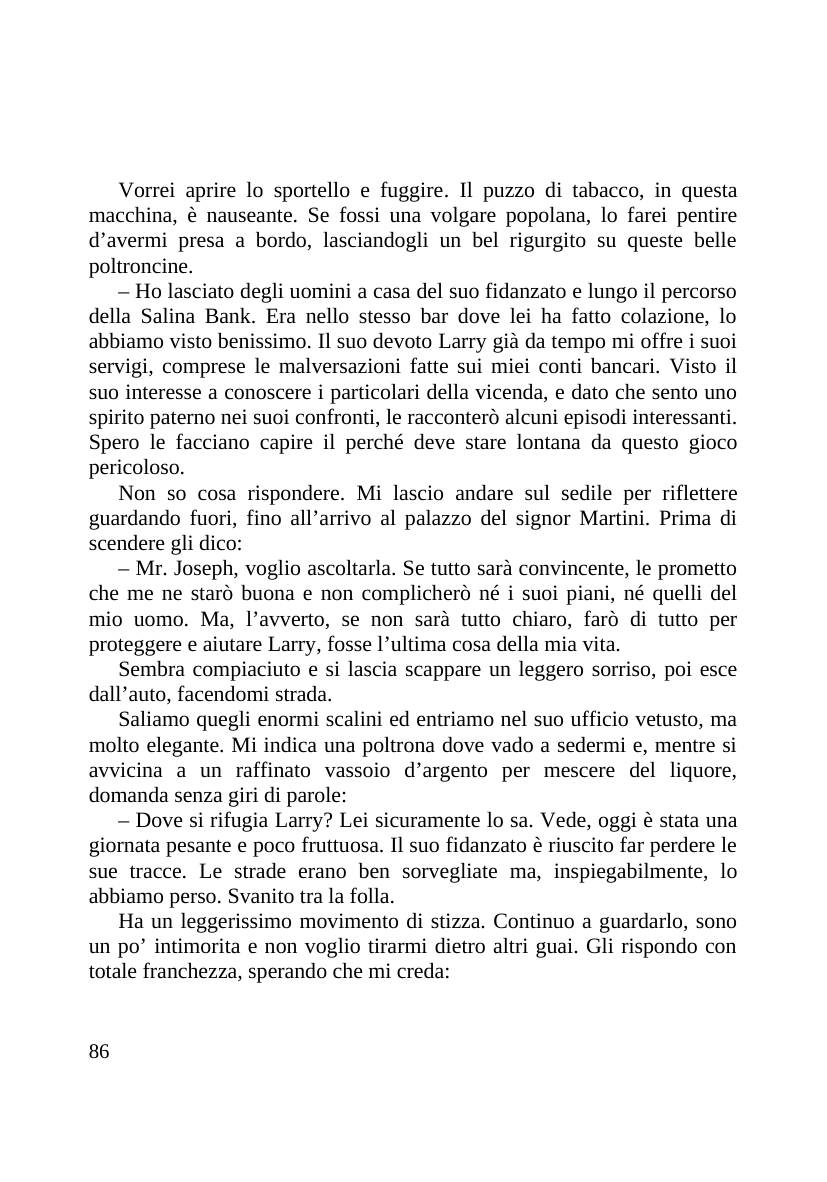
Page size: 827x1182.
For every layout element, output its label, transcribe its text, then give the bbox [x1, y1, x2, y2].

text – Dove si rifugia Larry? Lei sicuramente lo sa. Vede, oggi è stata una giornata pesante e poco fruttuosa. Il suo fidanzato è riuscito far perdere le sue tracce. Le strade erano ben sorvegliate ma, inspiegabilmente, lo abbiamo perso. Svanito tra la folla. [88, 807, 738, 908]
text Vorrei aprire lo sportello e fuggire. Il puzzo di tabacco, in questa macchina, è nauseante. Se fossi una volgare popolana, lo farei pentire d’avermi presa a bordo, lasciandogli un bel rigurgito su queste belle poltroncine. [88, 177, 738, 278]
text Sembra compiaciuto e si lascia scappare un leggero sorriso, poi esce dall’auto, facendomi strada. [88, 656, 738, 706]
text – Ho lasciato degli uomini a casa del suo fidanzato e lungo il percorso della Salina Bank. Era nello stesso bar dove lei ha fatto colazione, lo abbiamo visto benissimo. Il suo devoto Larry già da tempo mi offre i suoi servigi, comprese le malversazioni fatte sui miei conti bancari. Visto il suo interesse a conoscere i particolari della vicenda, e dato che sento uno spirito paterno nei suoi confronti, le racconterò alcuni episodi interessanti. Spero le facciano capire il perché deve stare lontana da questo gioco pericoloso. [88, 278, 738, 479]
text Non so cosa rispondere. Mi lascio andare sul sedile per riflettere guardando fuori, fino all’arrivo al palazzo del signor Martini. Prima di scendere gli dico: [88, 479, 738, 555]
text Ha un leggerissimo movimento di stizza. Continuo a guardarlo, sono un po’ intimorita e non voglio tirarmi dietro altri guai. Gli rispondo con totale franchezza, sperando che mi creda: [88, 908, 738, 984]
text Saliamo quegli enormi scalini ed entriamo nel suo ufficio vetusto, ma molto elegante. Mi indica una poltrona dove vado a sedermi e, mentre si avvicina a un raffinato vassoio d’argento per mescere del liquore, domanda senza giri di parole: [88, 706, 738, 807]
text – Mr. Joseph, voglio ascoltarla. Se tutto sarà convincente, le prometto che me ne starò buona e non complicherò né i suoi piani, né quelli del mio uomo. Ma, l’avverto, se non sarà tutto chiaro, farò di tutto per proteggere e aiutare Larry, fosse l’ultima cosa della mia vita. [88, 555, 738, 656]
